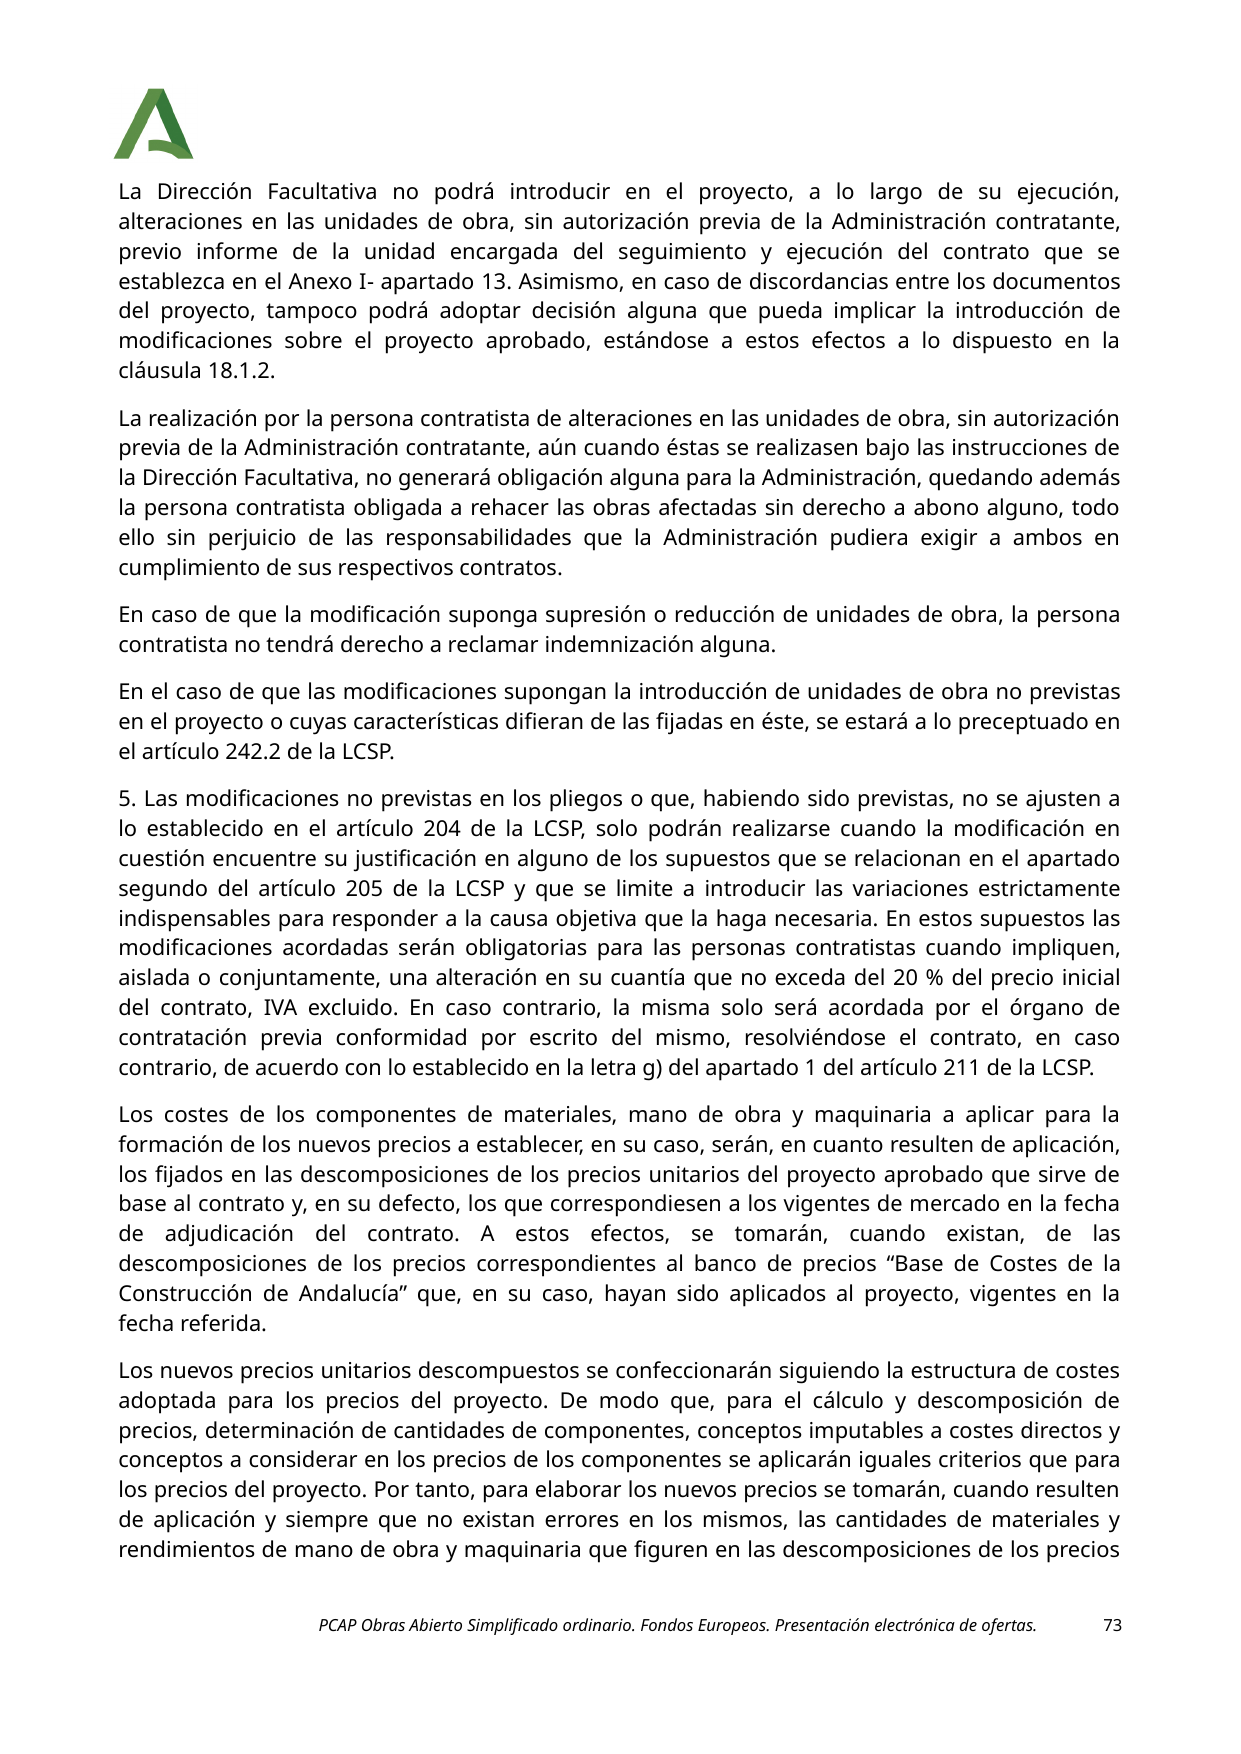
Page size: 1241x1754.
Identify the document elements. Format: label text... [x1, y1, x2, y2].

text La Dirección Facultativa no podrá introducir en el proyecto, a lo largo de su ejecución, alteraciones en las unidades de obra, sin autorización previa de la Administración contratante, previo informe de la unidad encargada del seguimiento y ejecución del contrato que se establezca en el Anexo I- apartado 13. Asimismo, en caso de discordancias entre los documentos del proyecto, tampoco podrá adoptar decisión alguna que pueda implicar la introducción de modificaciones sobre el proyecto aprobado, estándose a estos efectos a lo dispuesto en la cláusula 18.1.2. [118, 176, 1122, 385]
text En caso de que la modificación suponga supresión o reducción de unidades de obra, la persona contratista no tendrá derecho a reclamar indemnización alguna. [118, 599, 1122, 659]
picture [109, 84, 198, 163]
text La realización por la persona contratista de alteraciones en las unidades de obra, sin autorización previa de la Administración contratante, aún cuando éstas se realizasen bajo las instrucciones de la Dirección Facultativa, no generará obligación alguna para la Administración, quedando además la persona contratista obligada a rehacer las obras afectadas sin derecho a abono alguno, todo ello sin perjuicio de las responsabilidades que la Administración pudiera exigir a ambos en cumplimiento de sus respectivos contratos. [118, 403, 1122, 581]
text En el caso de que las modificaciones supongan la introducción de unidades de obra no previstas en el proyecto o cuyas características difieran de las fijadas en éste, se estará a lo preceptuado en el artículo 242.2 de la LCSP. [118, 676, 1122, 766]
text 5. Las modificaciones no previstas en los pliegos o que, habiendo sido previstas, no se ajusten a lo establecido en el artículo 204 de la LCSP, solo podrán realizarse cuando la modificación en cuestión encuentre su justificación en alguno de los supuestos que se relacionan en el apartado segundo del artículo 205 de la LCSP y que se limite a introducir las variaciones estrictamente indispensables para responder a la causa objetiva que la haga necesaria. En estos supuestos las modificaciones acordadas serán obligatorias para las personas contratistas cuando impliquen, aislada o conjuntamente, una alteración en su cuantía que no exceda del 20 % del precio inicial del contrato, IVA excluido. En caso contrario, la misma solo será acordada por el órgano de contratación previa conformidad por escrito del mismo, resolviéndose el contrato, en caso contrario, de acuerdo con lo establecido en la letra g) del apartado 1 del artículo 211 de la LCSP. [118, 783, 1122, 1081]
text Los nuevos precios unitarios descompuestos se confeccionarán siguiendo la estructura de costes adoptada para los precios del proyecto. De modo que, para el cálculo y descomposición de precios, determinación de cantidades de componentes, conceptos imputables a costes directos y conceptos a considerar en los precios de los componentes se aplicarán iguales criterios que para los precios del proyecto. Por tanto, para elaborar los nuevos precios se tomarán, cuando resulten de aplicación y siempre que no existan errores en los mismos, las cantidades de materiales y rendimientos de mano de obra y maquinaria que figuren en las descomposiciones de los precios [118, 1355, 1122, 1564]
text Los costes de los componentes de materiales, mano de obra y maquinaria a aplicar para la formación de los nuevos precios a establecer, en su caso, serán, en cuanto resulten de aplicación, los fijados en las descomposiciones de los precios unitarios del proyecto aprobado que sirve de base al contrato y, en su defecto, los que correspondiesen a los vigentes de mercado en la fecha de adjudicación del contrato. A estos efectos, se tomarán, cuando existan, de las descomposiciones de los precios correspondientes al banco de precios “Base de Costes de la Construcción de Andalucía” que, en su caso, hayan sido aplicados al proyecto, vigentes en la fecha referida. [118, 1099, 1122, 1337]
